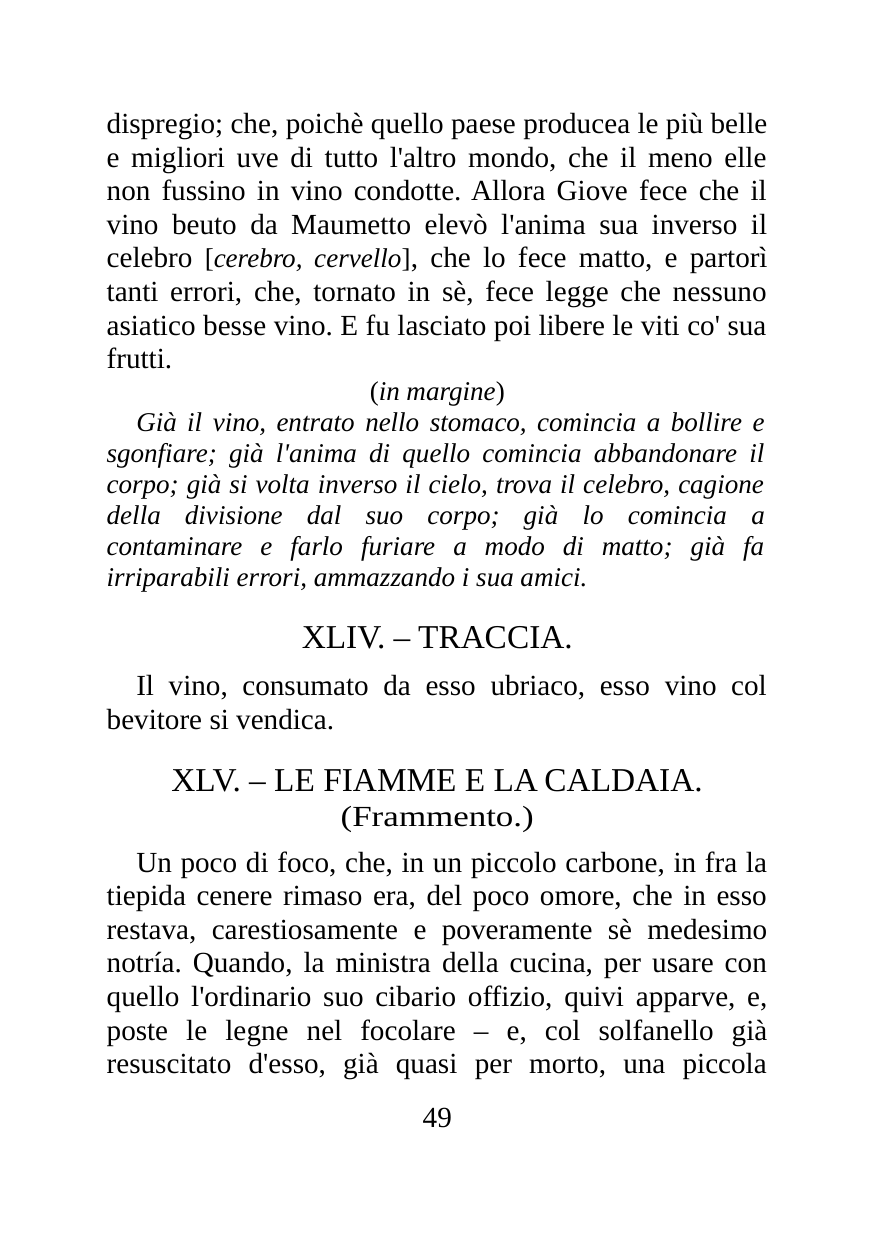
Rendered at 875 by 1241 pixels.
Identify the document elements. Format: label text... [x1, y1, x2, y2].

text dispregio; che, poichè quello paese producea le più belle e migliori uve di tutto l'altro mondo, che il meno elle non fussino in vino condotte. Allora Giove fece che il vino beuto da Maumetto elevò l'anima sua inverso il celebro [cerebro, cervello], che lo fece matto, e partorì tanti errori, che, tornato in sè, fece legge che nessuno asiatico besse vino. E fu lasciato poi libere le viti co' sua frutti. [106, 106, 768, 375]
text Il vino, consumato da esso ubriaco, esso vino col bevitore si vendica. [106, 668, 768, 736]
text (in margine) [106, 375, 768, 406]
text Un poco di foco, che, in un piccolo carbone, in fra la tiepida cenere rimaso era, del poco omore, che in esso restava, carestiosamente e poveramente sè medesimo notría. Quando, la ministra della cucina, per usare con quello l'ordinario suo cibario offizio, quivi apparve, e, poste le legne nel focolare ‒ e, col solfanello già resuscitato d'esso, già quasi per morto, una piccola [106, 845, 768, 1080]
subtitle XLIV. ‒ TRACCIA. [106, 618, 768, 656]
text Già il vino, entrato nello stomaco, comincia a bollire e sgonfiare; già l'anima di quello comincia abbandonare il corpo; già si volta inverso il cielo, trova il celebro, cagione della divisione dal suo corpo; già lo comincia a contaminare e farlo furiare a modo di matto; già fa irriparabili errori, ammazzando i sua amici. [106, 406, 768, 593]
subtitle XLV. ‒ LE FIAMME E LA CALDAIA. (Frammento.) [106, 761, 768, 832]
